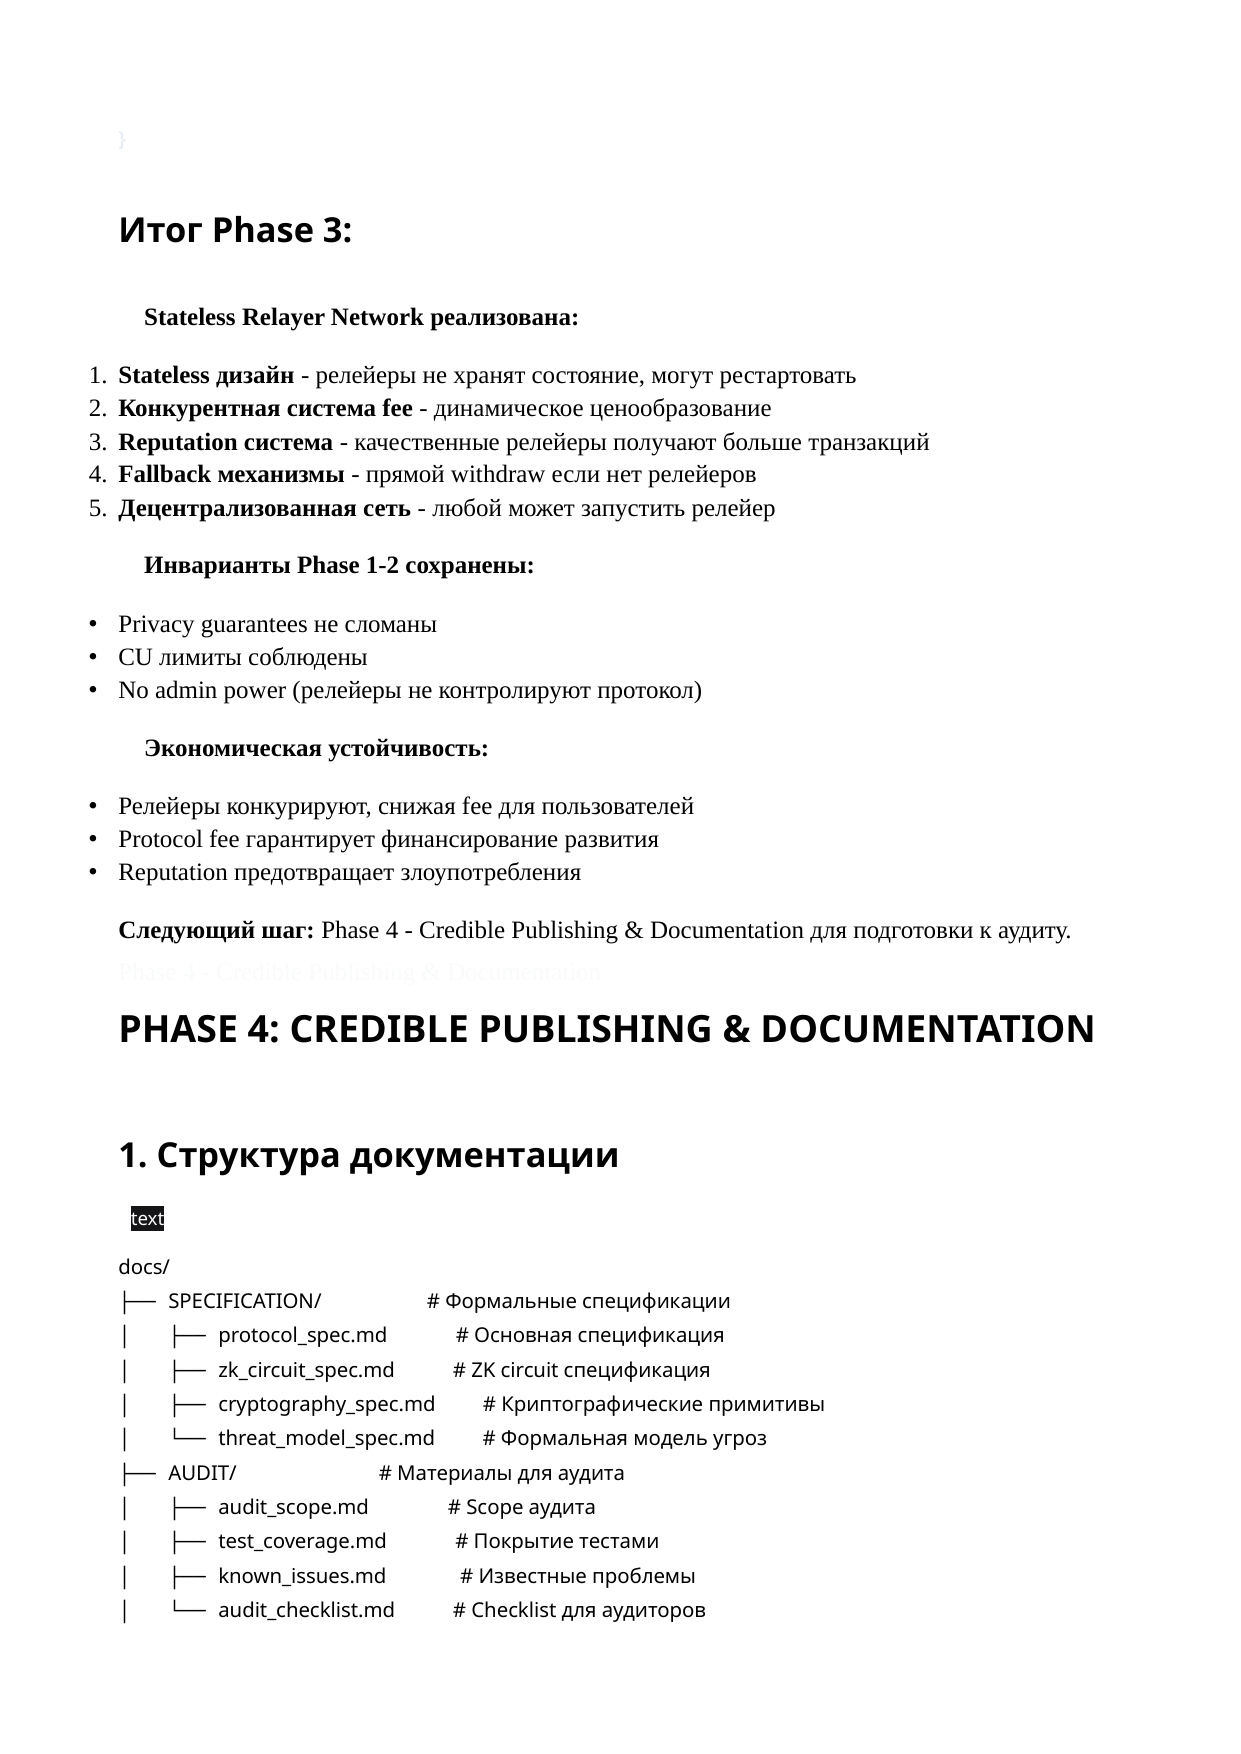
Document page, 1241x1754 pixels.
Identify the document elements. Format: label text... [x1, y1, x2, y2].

list Релейеры конкурируют, снижая fee для пользователей [118, 791, 1122, 819]
text │ └── audit_checklist.md # Checklist для аудиторов [118, 1589, 1122, 1624]
text │ ├── cryptography_spec.md # Криптографические примитивы [118, 1383, 1122, 1418]
text │ ├── audit_scope.md # Scope аудита [118, 1486, 1122, 1521]
text docs/ [118, 1246, 1122, 1280]
list Конкурентная система fee - динамическое ценообразование [118, 393, 1122, 422]
text │ ├── test_coverage.md # Покрытие тестами [118, 1521, 1122, 1555]
text Phase 4 - Credible Publishing & Documentation [118, 948, 1122, 985]
text ✅ Инварианты Phase 1-2 сохранены: [118, 551, 1122, 579]
text ✅ Stateless Relayer Network реализована: [118, 302, 1122, 331]
subtitle PHASE 4: CREDIBLE PUBLISHING & DOCUMENTATION [118, 1000, 1122, 1053]
text ├── SPECIFICATION/ # Формальные спецификации [118, 1280, 1122, 1314]
list Reputation система - качественные релейеры получают больше транзакций [118, 427, 1122, 455]
list Protocol fee гарантирует финансирование развития [118, 824, 1122, 852]
text text [131, 1203, 1122, 1231]
list Reputation предотвращает злоупотребления [118, 857, 1122, 886]
subtitle Итог Phase 3: [118, 202, 1122, 252]
text ├── AUDIT/ # Материалы для аудита [118, 1452, 1122, 1486]
text Следующий шаг: Phase 4 - Credible Publishing & Documentation для подготовки к аудиту. [118, 915, 1122, 943]
text │ ├── zk_circuit_spec.md # ZK circuit спецификация [118, 1349, 1122, 1383]
text │ ├── protocol_spec.md # Основная спецификация [118, 1314, 1122, 1349]
list Privacy guarantees не сломаны [118, 609, 1122, 637]
list Децентрализованная сеть - любой может запустить релейер [118, 493, 1122, 521]
list Stateless дизайн - релейеры не хранят состояние, могут рестартовать [118, 361, 1122, 389]
text │ ├── known_issues.md # Известные проблемы [118, 1555, 1122, 1589]
text │ └── threat_model_spec.md # Формальная модель угроз [118, 1418, 1122, 1452]
list CU лимиты соблюдены [118, 642, 1122, 670]
text ✅ Экономическая устойчивость: [118, 733, 1122, 761]
list Fallback механизмы - прямой withdraw если нет релейеров [118, 459, 1122, 488]
subtitle 1. Структура документации [118, 1128, 1122, 1178]
text } [118, 118, 1122, 152]
list No admin power (релейеры не контролируют протокол) [118, 675, 1122, 703]
